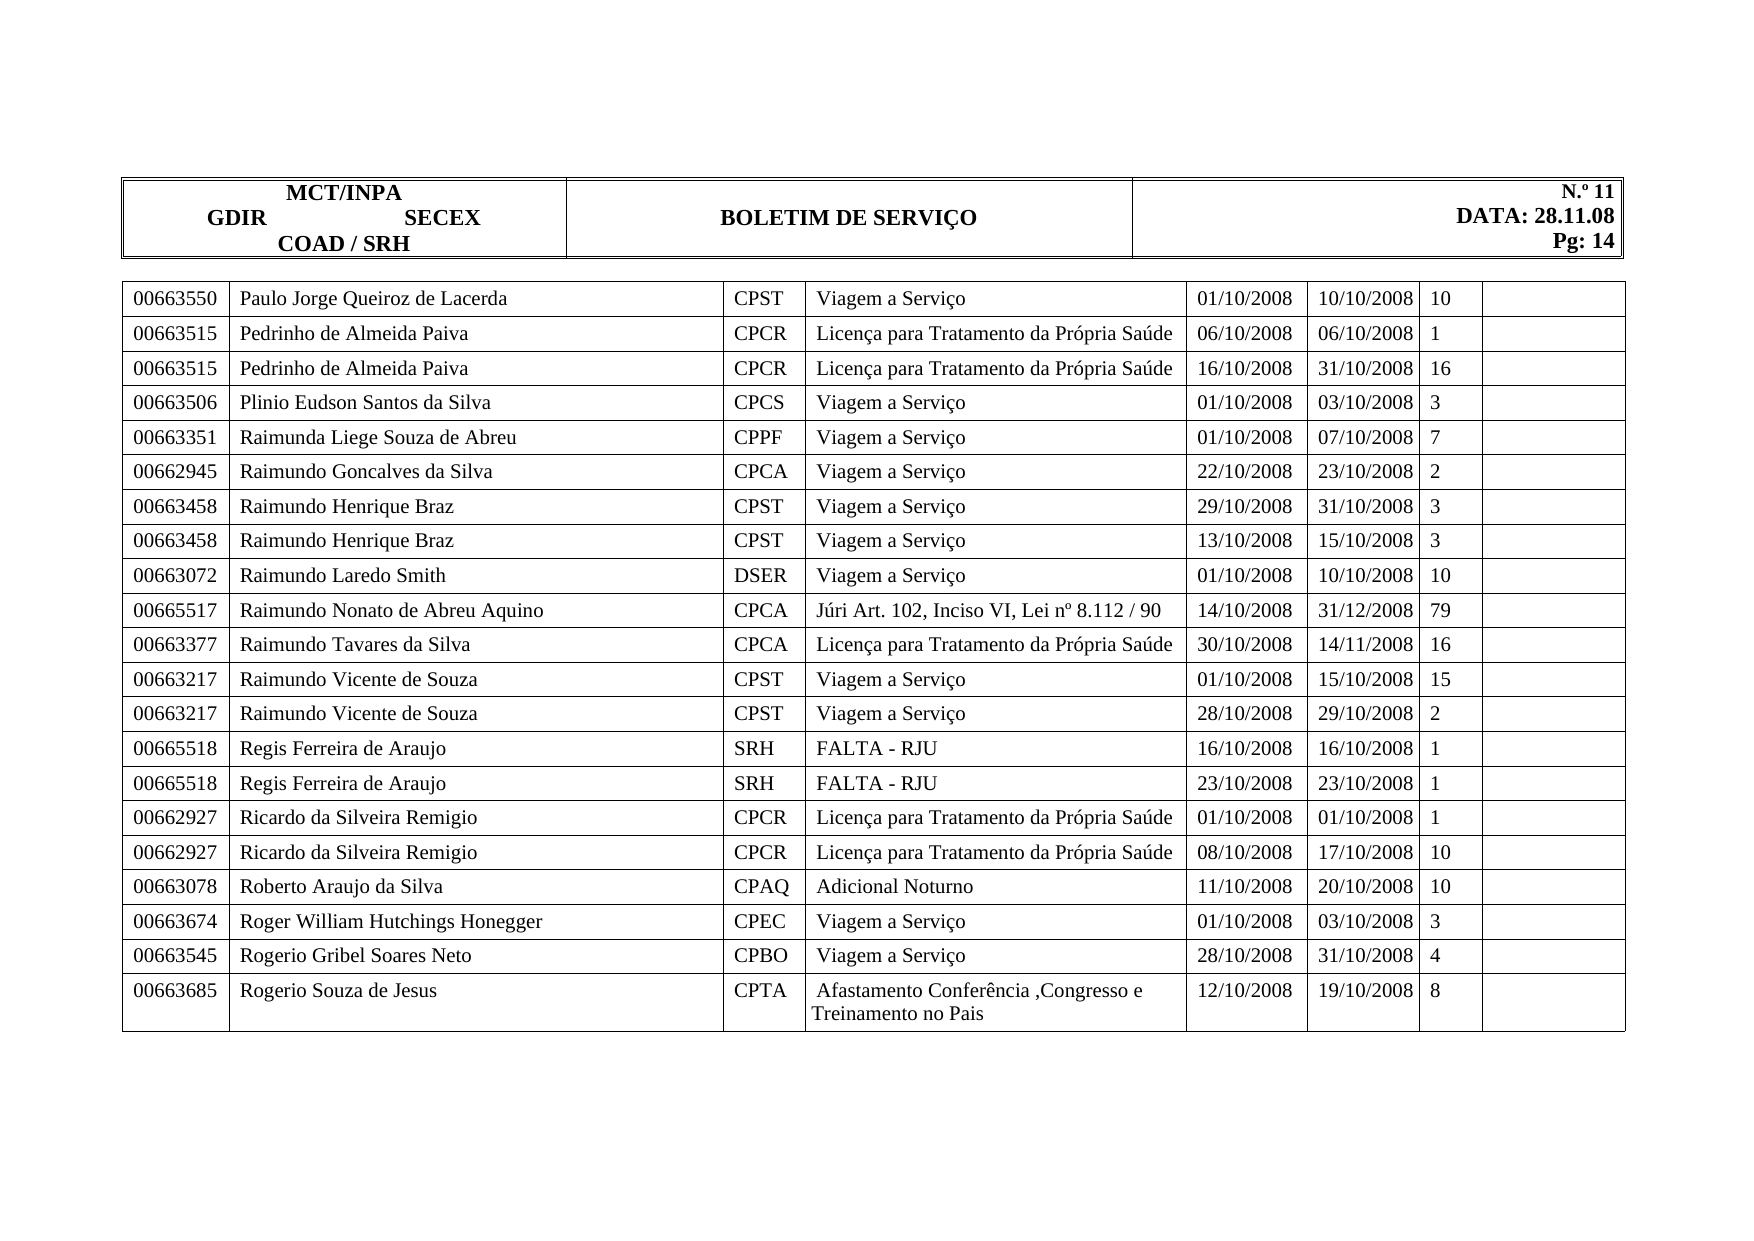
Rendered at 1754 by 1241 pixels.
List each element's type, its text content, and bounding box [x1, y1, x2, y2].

table_cell 1 [1420, 767, 1482, 800]
table_cell 06/10/2008 [1308, 317, 1419, 351]
table_cell Raimundo Laredo Smith [230, 559, 723, 593]
table_header Viagem a Serviço [806, 282, 1186, 316]
table_cell 16/10/2008 [1187, 732, 1307, 766]
table_cell Raimundo Henrique Braz [230, 490, 723, 523]
table_cell 2 [1420, 697, 1482, 731]
table_cell 19/10/2008 [1308, 974, 1419, 1031]
table_cell 01/10/2008 [1187, 663, 1307, 696]
table_cell Júri Art. 102, Inciso VI, Lei nº 8.112 / 90 [806, 594, 1186, 627]
table_cell CPEC [724, 905, 805, 938]
table_cell Raimundo Nonato de Abreu Aquino [230, 594, 723, 627]
table_cell Raimundo Vicente de Souza [230, 663, 723, 696]
table_cell 01/10/2008 [1187, 421, 1307, 454]
table_cell [1483, 352, 1625, 385]
table_cell 00663217 [123, 663, 229, 696]
table_cell [1483, 455, 1625, 489]
table_cell Regis Ferreira de Araujo [230, 732, 723, 766]
table_cell 10 [1420, 870, 1482, 904]
table_cell Viagem a Serviço [806, 905, 1186, 938]
table_cell CPCA [724, 455, 805, 489]
table_cell [1483, 663, 1625, 696]
table_cell Regis Ferreira de Araujo [230, 767, 723, 800]
table_cell SRH [724, 732, 805, 766]
table_cell Ricardo da Silveira Remigio [230, 836, 723, 869]
table_header 00663550 [123, 282, 229, 316]
table_cell 00662927 [123, 801, 229, 835]
table_cell 31/10/2008 [1308, 352, 1419, 385]
table_cell [1483, 697, 1625, 731]
table_cell 15/10/2008 [1308, 663, 1419, 696]
table_cell [1483, 905, 1625, 938]
table_cell Viagem a Serviço [806, 559, 1186, 593]
table_cell [1483, 525, 1625, 558]
table_cell CPTA [724, 974, 805, 1031]
table_header 01/10/2008 [1187, 282, 1307, 316]
table_cell Raimundo Vicente de Souza [230, 697, 723, 731]
table_cell 00663458 [123, 490, 229, 523]
table_cell 16 [1420, 628, 1482, 662]
table_cell [1483, 317, 1625, 351]
table_cell 28/10/2008 [1187, 697, 1307, 731]
table_cell CPST [724, 525, 805, 558]
table_cell Rogerio Souza de Jesus [230, 974, 723, 1031]
table_cell 00665518 [123, 767, 229, 800]
table_cell 00662945 [123, 455, 229, 489]
table_cell 03/10/2008 [1308, 905, 1419, 938]
table_cell 8 [1420, 974, 1482, 1031]
table_cell Viagem a Serviço [806, 697, 1186, 731]
table_header 10 [1420, 282, 1482, 316]
table_cell 00663351 [123, 421, 229, 454]
table_cell 23/10/2008 [1308, 767, 1419, 800]
table_cell CPCA [724, 594, 805, 627]
table_cell 11/10/2008 [1187, 870, 1307, 904]
table_header [1483, 282, 1625, 316]
table_cell Plinio Eudson Santos da Silva [230, 386, 723, 420]
table_cell [1483, 940, 1625, 973]
table_cell 3 [1420, 525, 1482, 558]
table_cell FALTA - RJU [806, 767, 1186, 800]
table_cell 15/10/2008 [1308, 525, 1419, 558]
table_cell 15 [1420, 663, 1482, 696]
table_cell CPCR [724, 836, 805, 869]
table_cell 22/10/2008 [1187, 455, 1307, 489]
table_cell Adicional Noturno [806, 870, 1186, 904]
table_cell Roberto Araujo da Silva [230, 870, 723, 904]
table_cell 10 [1420, 559, 1482, 593]
table_cell 3 [1420, 905, 1482, 938]
table_cell Raimundo Tavares da Silva [230, 628, 723, 662]
table_cell CPBO [724, 940, 805, 973]
table_cell 31/10/2008 [1308, 940, 1419, 973]
table_cell 00663515 [123, 352, 229, 385]
table_cell [1483, 836, 1625, 869]
table_cell 4 [1420, 940, 1482, 973]
table_cell [1483, 974, 1625, 1031]
table_header N.º 11 DATA: 28.11.08 Pg: 14 [1133, 181, 1621, 256]
table_cell CPST [724, 697, 805, 731]
table_cell 01/10/2008 [1187, 801, 1307, 835]
table_cell 00663545 [123, 940, 229, 973]
table_cell 01/10/2008 [1308, 801, 1419, 835]
table_cell 79 [1420, 594, 1482, 627]
table_cell 08/10/2008 [1187, 836, 1307, 869]
table_cell [1483, 870, 1625, 904]
table_cell [1483, 767, 1625, 800]
table_cell 00663377 [123, 628, 229, 662]
table_cell 00665517 [123, 594, 229, 627]
table_cell 1 [1420, 732, 1482, 766]
table_cell Licença para Tratamento da Própria Saúde [806, 317, 1186, 351]
table_cell CPCR [724, 801, 805, 835]
table_cell 29/10/2008 [1308, 697, 1419, 731]
table_cell 30/10/2008 [1187, 628, 1307, 662]
table_cell 12/10/2008 [1187, 974, 1307, 1031]
table_cell 14/11/2008 [1308, 628, 1419, 662]
table_cell [1483, 559, 1625, 593]
table_cell 20/10/2008 [1308, 870, 1419, 904]
table_cell FALTA - RJU [806, 732, 1186, 766]
table_cell CPPF [724, 421, 805, 454]
table_cell 00662927 [123, 836, 229, 869]
table_cell 3 [1420, 490, 1482, 523]
table_cell 2 [1420, 455, 1482, 489]
table_cell 1 [1420, 801, 1482, 835]
table_cell 10 [1420, 836, 1482, 869]
table_cell Viagem a Serviço [806, 940, 1186, 973]
table_cell [1483, 421, 1625, 454]
table_cell Viagem a Serviço [806, 525, 1186, 558]
table_cell 16/10/2008 [1308, 732, 1419, 766]
table_cell 00663685 [123, 974, 229, 1031]
table_cell Raimunda Liege Souza de Abreu [230, 421, 723, 454]
table_header CPST [724, 282, 805, 316]
table_cell 00665518 [123, 732, 229, 766]
table_cell CPST [724, 490, 805, 523]
table_cell Viagem a Serviço [806, 490, 1186, 523]
table_cell Viagem a Serviço [806, 386, 1186, 420]
table_cell 17/10/2008 [1308, 836, 1419, 869]
table_cell 13/10/2008 [1187, 525, 1307, 558]
table_cell CPCA [724, 628, 805, 662]
table_cell [1483, 628, 1625, 662]
table_cell 01/10/2008 [1187, 386, 1307, 420]
table_cell 01/10/2008 [1187, 559, 1307, 593]
table_header Paulo Jorge Queiroz de Lacerda [230, 282, 723, 316]
table_cell Viagem a Serviço [806, 663, 1186, 696]
table_header 10/10/2008 [1308, 282, 1419, 316]
table_cell 29/10/2008 [1187, 490, 1307, 523]
table_cell Rogerio Gribel Soares Neto [230, 940, 723, 973]
table_cell 7 [1420, 421, 1482, 454]
table_cell [1483, 386, 1625, 420]
table_cell 06/10/2008 [1187, 317, 1307, 351]
table_cell Pedrinho de Almeida Paiva [230, 317, 723, 351]
table_cell Licença para Tratamento da Própria Saúde [806, 352, 1186, 385]
table_cell Pedrinho de Almeida Paiva [230, 352, 723, 385]
table_cell [1483, 490, 1625, 523]
table_cell Licença para Tratamento da Própria Saúde [806, 628, 1186, 662]
table_cell 3 [1420, 386, 1482, 420]
table_cell 16/10/2008 [1187, 352, 1307, 385]
table_cell 31/12/2008 [1308, 594, 1419, 627]
table_cell CPAQ [724, 870, 805, 904]
table_cell Licença para Tratamento da Própria Saúde [806, 836, 1186, 869]
table_cell CPCR [724, 317, 805, 351]
table_cell 00663217 [123, 697, 229, 731]
table_cell 00663674 [123, 905, 229, 938]
table_cell DSER [724, 559, 805, 593]
table_cell 28/10/2008 [1187, 940, 1307, 973]
table_cell 00663458 [123, 525, 229, 558]
table_cell 16 [1420, 352, 1482, 385]
table_cell 03/10/2008 [1308, 386, 1419, 420]
table_cell 23/10/2008 [1308, 455, 1419, 489]
table_cell 00663072 [123, 559, 229, 593]
table_cell 00663515 [123, 317, 229, 351]
table_cell [1483, 801, 1625, 835]
table_cell 10/10/2008 [1308, 559, 1419, 593]
table_cell Raimundo Henrique Braz [230, 525, 723, 558]
table_cell CPCS [724, 386, 805, 420]
table_cell Licença para Tratamento da Própria Saúde [806, 801, 1186, 835]
table_cell [1483, 732, 1625, 766]
table_cell Raimundo Goncalves da Silva [230, 455, 723, 489]
table_cell 31/10/2008 [1308, 490, 1419, 523]
table_cell 00663506 [123, 386, 229, 420]
table_cell [1483, 594, 1625, 627]
table_cell 1 [1420, 317, 1482, 351]
table_cell Viagem a Serviço [806, 455, 1186, 489]
table_cell Viagem a Serviço [806, 421, 1186, 454]
table_cell 07/10/2008 [1308, 421, 1419, 454]
table_cell Ricardo da Silveira Remigio [230, 801, 723, 835]
table_header MCT/INPA GDIR SECEX COAD / SRH [124, 181, 566, 256]
table_cell 14/10/2008 [1187, 594, 1307, 627]
table_cell 23/10/2008 [1187, 767, 1307, 800]
table_cell SRH [724, 767, 805, 800]
table_cell CPST [724, 663, 805, 696]
table_cell 01/10/2008 [1187, 905, 1307, 938]
table_header BOLETIM DE SERVIÇO [567, 181, 1132, 256]
table_cell 00663078 [123, 870, 229, 904]
table_cell CPCR [724, 352, 805, 385]
table_cell Roger William Hutchings Honegger [230, 905, 723, 938]
table_cell Afastamento Conferência ,Congresso e Treinamento no Pais [806, 974, 1186, 1031]
